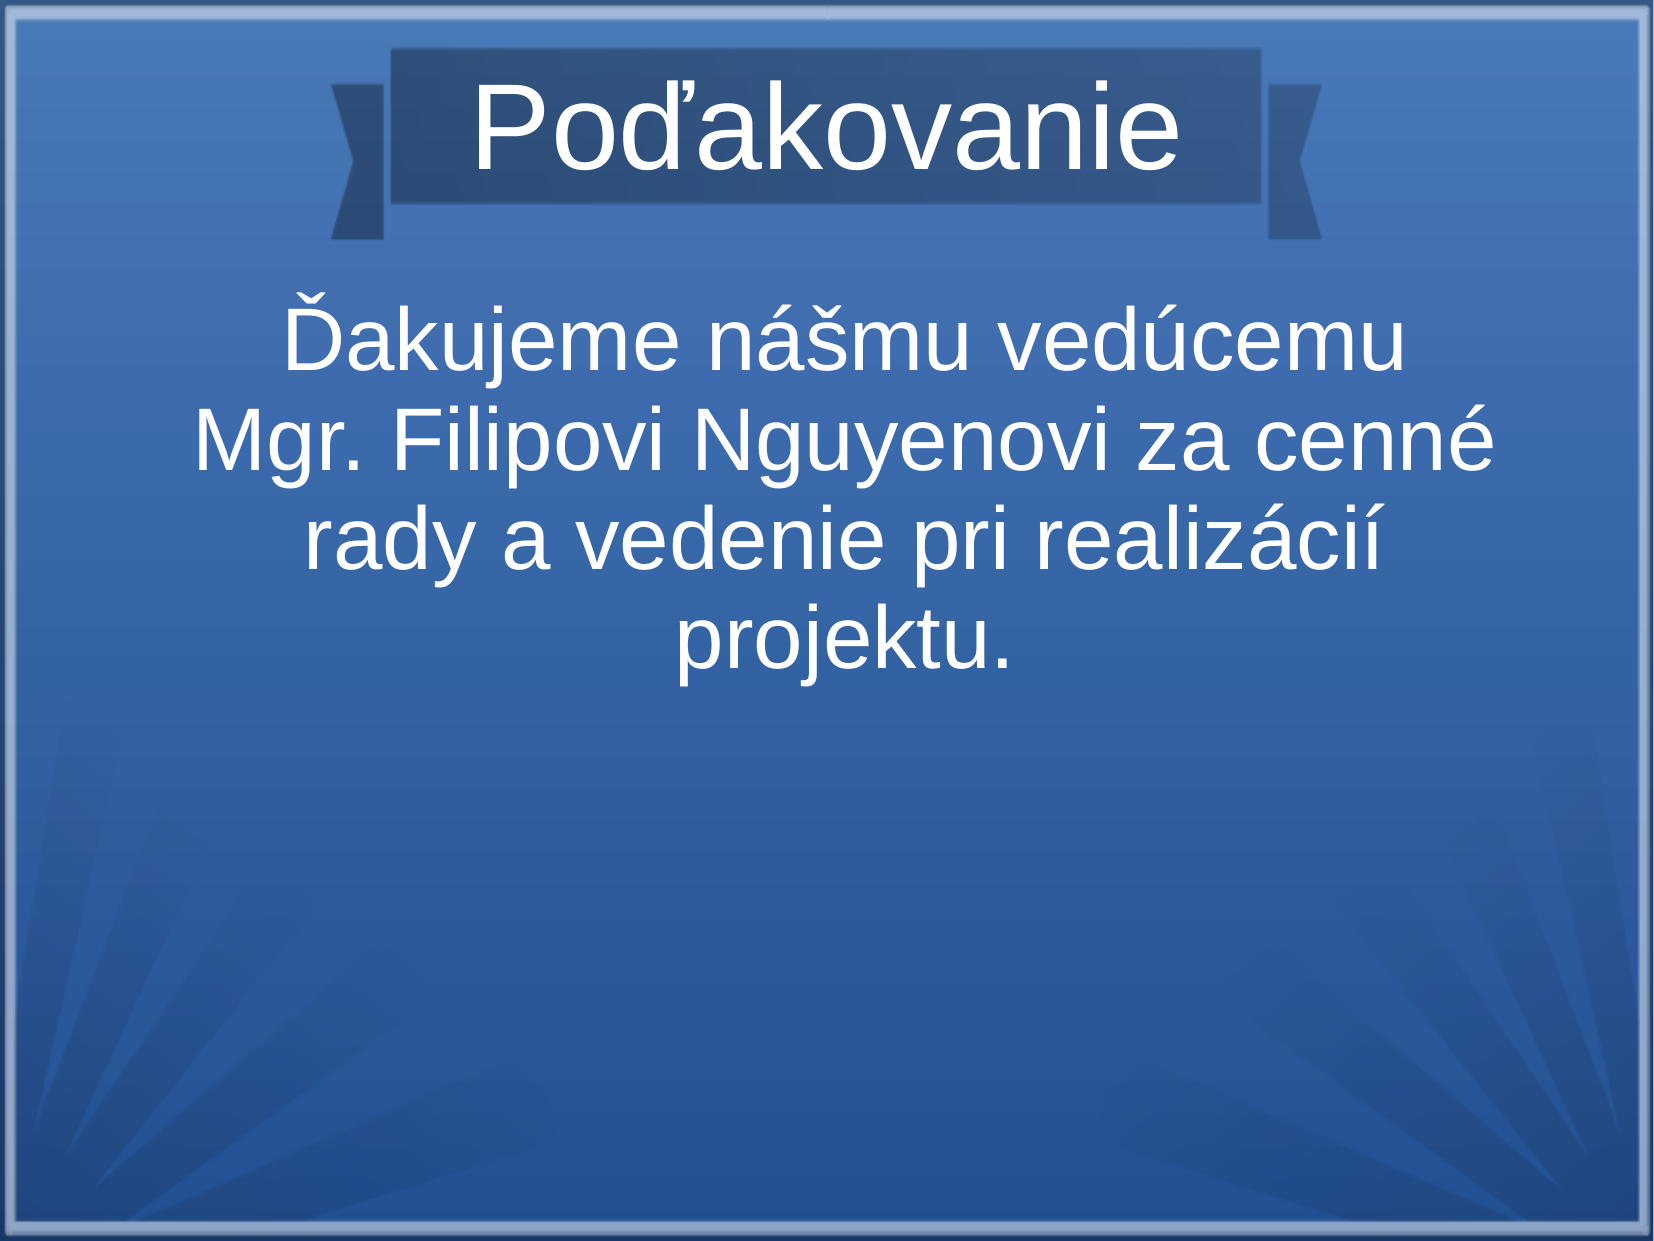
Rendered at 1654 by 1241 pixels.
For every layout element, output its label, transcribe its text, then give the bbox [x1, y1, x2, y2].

picture [0, 0, 1654, 1241]
list Ďakujeme nášmu vedúcemu Mgr. Filipovi Nguyenovi za cenné rady a vedenie pri realizácií projektu. [82, 290, 1538, 1241]
title Poďakovanie [389, 49, 1264, 205]
